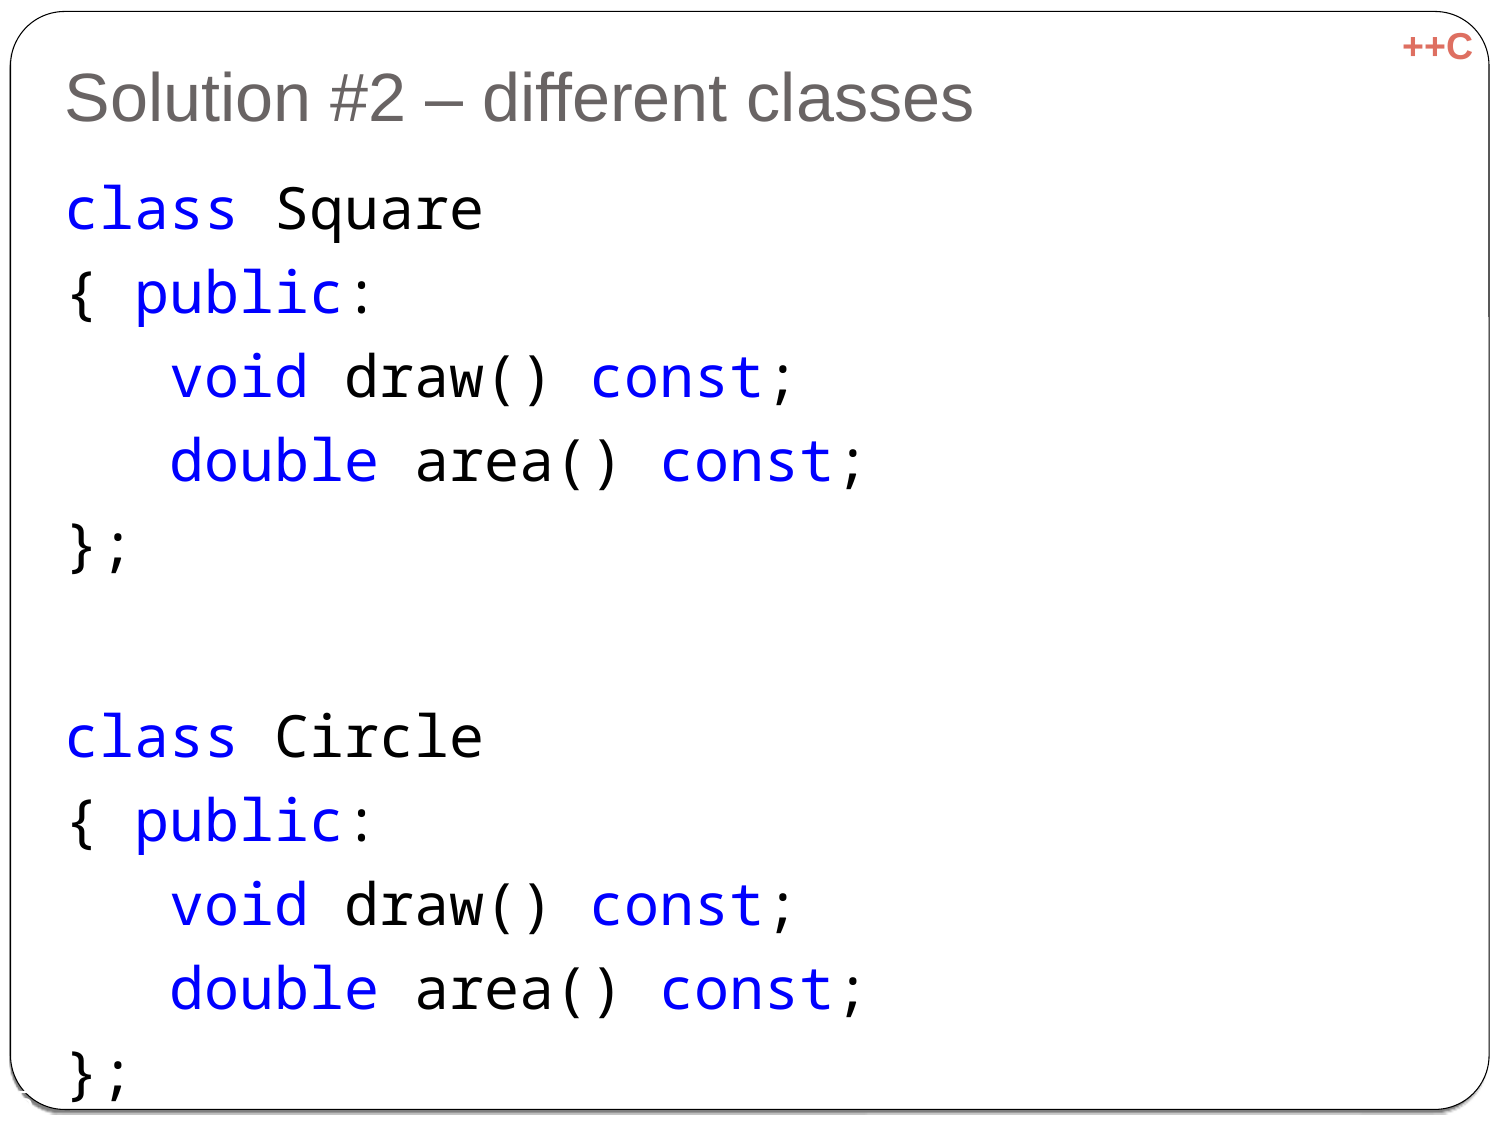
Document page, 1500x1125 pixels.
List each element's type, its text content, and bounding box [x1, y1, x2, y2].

title Solution #2 – different classes [50, 45, 1450, 149]
slide_number [0, 1074, 50, 1125]
list class Square { public: void draw() const; double area() const; }; class Circle { public: void draw() const; double area() const; }; [50, 149, 1500, 1088]
